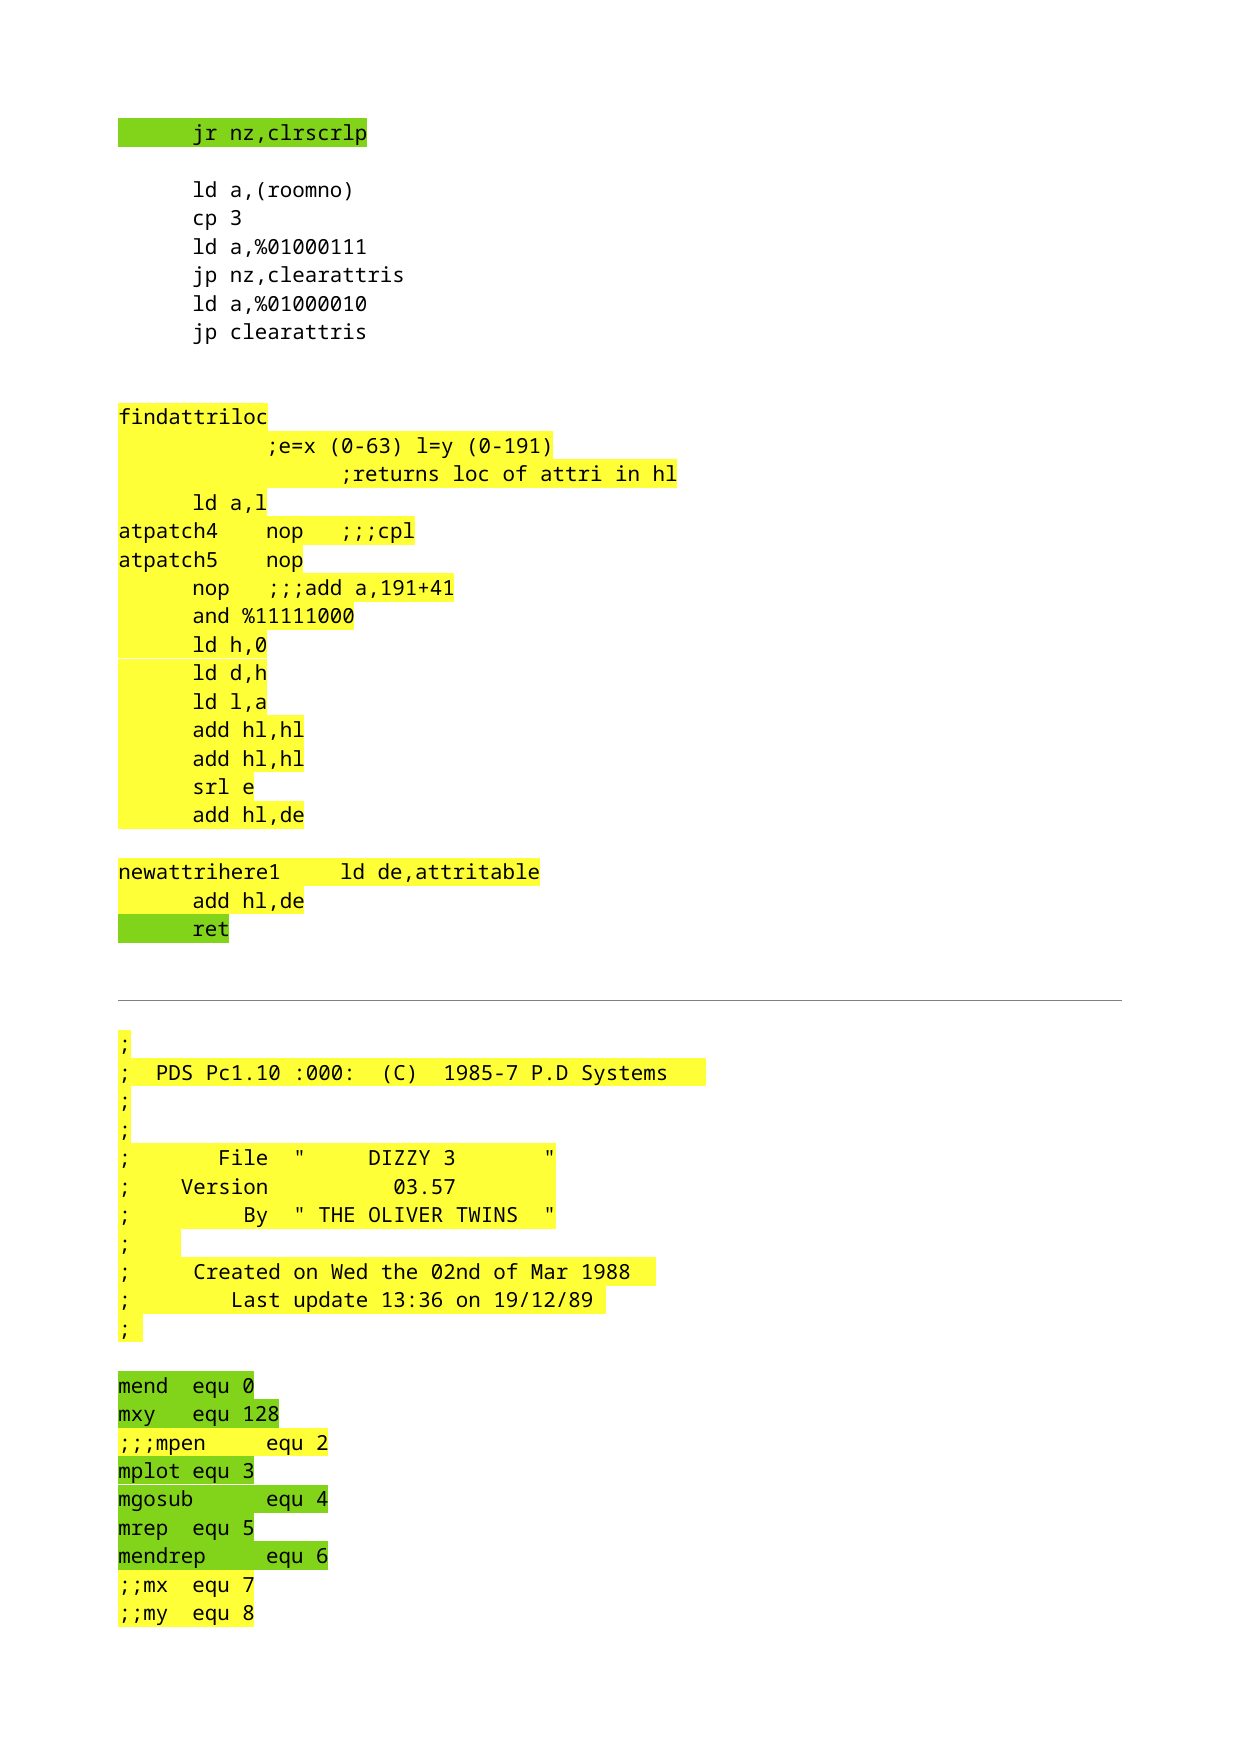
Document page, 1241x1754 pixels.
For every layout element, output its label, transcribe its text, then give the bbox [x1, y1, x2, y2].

text ; [118, 1314, 1122, 1342]
text ;;;mpen equ 2 [118, 1428, 1122, 1456]
text ld l,a [118, 687, 1122, 715]
text and %11111000 [118, 602, 1122, 630]
text add hl,hl [118, 744, 1122, 772]
text srl e [118, 772, 1122, 801]
text ld a,l [118, 488, 1122, 516]
text atpatch4 nop ;;;cpl [118, 516, 1122, 545]
text newattrihere1 ld de,attritable [118, 857, 1122, 886]
text mxy equ 128 [118, 1399, 1122, 1428]
text ; File " DIZZY 3 " [118, 1143, 1122, 1172]
text ;returns loc of attri in hl [118, 459, 1122, 488]
text atpatch5 nop [118, 545, 1122, 573]
text ret [118, 914, 1122, 943]
text ld a,%01000111 [118, 232, 1122, 260]
text add hl,de [118, 801, 1122, 829]
text ; Created on Wed the 02nd of Mar 1988 [118, 1257, 1122, 1286]
text ; [118, 1029, 1122, 1058]
text ; Last update 13:36 on 19/12/89 [118, 1286, 1122, 1314]
text ld a,(roomno) [118, 175, 1122, 203]
text ; By " THE OLIVER TWINS " [118, 1200, 1122, 1229]
text jp clearattris [118, 317, 1122, 346]
text ; Version 03.57 [118, 1172, 1122, 1200]
text mrep equ 5 [118, 1513, 1122, 1541]
text ;;mx equ 7 [118, 1570, 1122, 1598]
text ld h,0 [118, 630, 1122, 658]
text add hl,de [118, 886, 1122, 914]
text add hl,hl [118, 715, 1122, 744]
text ; PDS Pc1.10 :000: (C) 1985-7 P.D Systems [118, 1058, 1122, 1086]
text findattriloc [118, 402, 1122, 431]
text ;;my equ 8 [118, 1598, 1122, 1627]
text ld d,h [118, 658, 1122, 687]
text mgosub equ 4 [118, 1484, 1122, 1513]
text ; [118, 1229, 1122, 1257]
text ; [118, 1086, 1122, 1115]
text ;e=x (0-63) l=y (0-191) [118, 431, 1122, 459]
text mplot equ 3 [118, 1456, 1122, 1484]
text ; [118, 1115, 1122, 1143]
text nop ;;;add a,191+41 [118, 573, 1122, 602]
text jr nz,clrscrlp [118, 118, 1122, 147]
text mend equ 0 [118, 1371, 1122, 1399]
text mendrep equ 6 [118, 1541, 1122, 1570]
text jp nz,clearattris [118, 260, 1122, 289]
text cp 3 [118, 203, 1122, 232]
text ld a,%01000010 [118, 289, 1122, 317]
